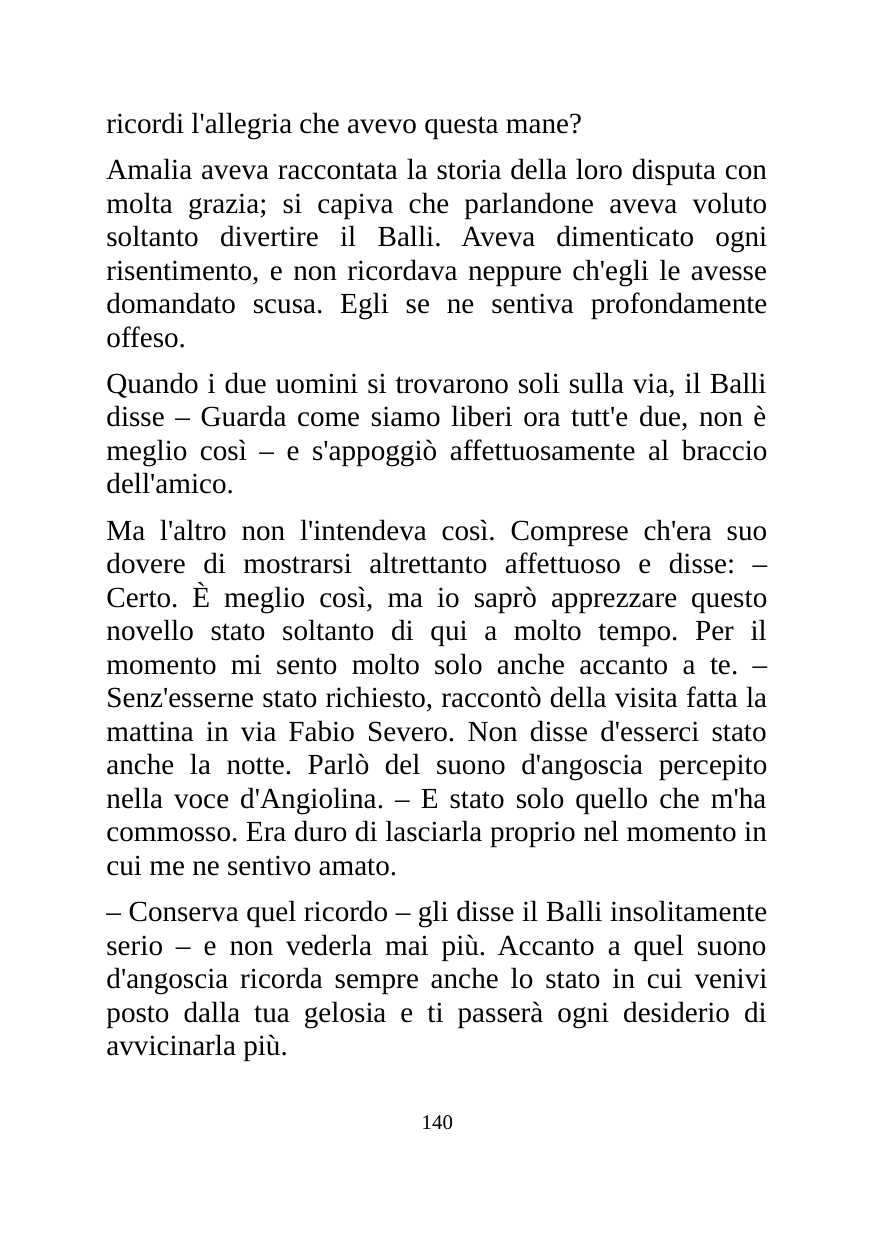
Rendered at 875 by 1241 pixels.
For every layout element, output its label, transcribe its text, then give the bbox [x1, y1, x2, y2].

text Quando i due uomini si trovarono soli sulla via, il Balli disse – Guarda come siamo liberi ora tutt'e due, non è meglio così – e s'appoggiò affettuosamente al braccio dell'amico. [106, 366, 768, 500]
text Amalia aveva raccontata la storia della loro disputa con molta grazia; si capiva che parlandone aveva voluto soltanto divertire il Balli. Aveva dimenticato ogni risentimento, e non ricordava neppure ch'egli le avesse domandato scusa. Egli se ne sentiva profondamente offeso. [106, 152, 768, 353]
text ricordi l'allegria che avevo questa mane? [106, 106, 768, 140]
text Ma l'altro non l'intendeva così. Comprese ch'era suo dovere di mostrarsi altrettanto affettuoso e disse: – Certo. È meglio così, ma io saprò apprezzare questo novello stato soltanto di qui a molto tempo. Per il momento mi sento molto solo anche accanto a te. – Senz'esserne stato richiesto, raccontò della visita fatta la mattina in via Fabio Severo. Non disse d'esserci stato anche la notte. Parlò del suono d'angoscia percepito nella voce d'Angiolina. – E stato solo quello che m'ha commosso. Era duro di lasciarla proprio nel momento in cui me ne sentivo amato. [106, 513, 768, 882]
text – Conserva quel ricordo – gli disse il Balli insolitamente serio – e non vederla mai più. Accanto a quel suono d'angoscia ricorda sempre anche lo stato in cui venivi posto dalla tua gelosia e ti passerà ogni desiderio di avvicinarla più. [106, 894, 768, 1062]
